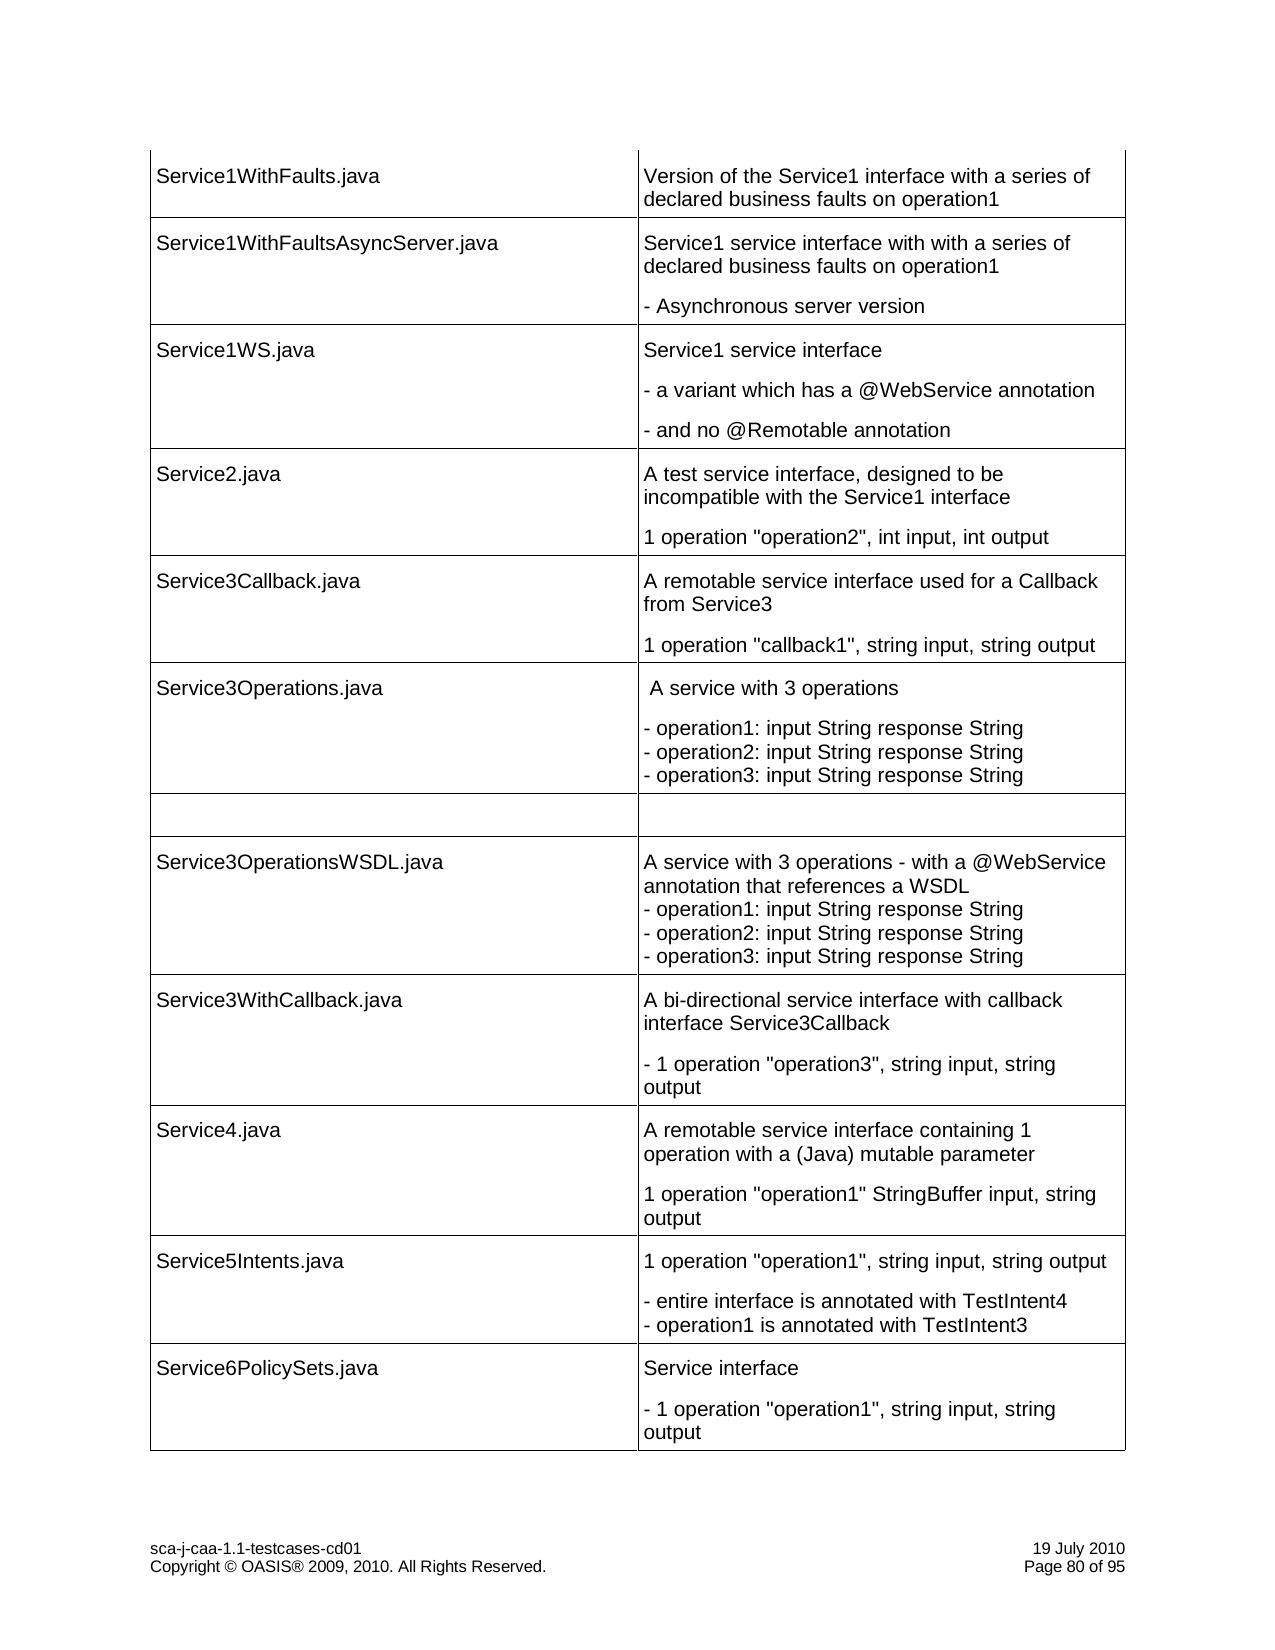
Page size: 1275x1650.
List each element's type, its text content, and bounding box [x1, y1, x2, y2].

table_cell Service1WithFaultsAsyncServer.java [151, 218, 637, 324]
table_cell Service3WithCallback.java [151, 975, 637, 1105]
table_cell Version of the Service1 interface with a series of declared business faults on operation1 [639, 150, 1125, 217]
table_cell [639, 794, 1125, 836]
table_cell Service1WS.java [151, 325, 637, 448]
table_cell Service6PolicySets.java [151, 1344, 637, 1450]
table_cell A service with 3 operations - with a @WebService annotation that references a WSDL - operation1: input String response String - operation2: input String response String - operation3: input String response String [639, 837, 1125, 974]
table_cell Service interface - 1 operation "operation1", string input, string output [639, 1344, 1125, 1450]
table_cell Service3OperationsWSDL.java [151, 837, 637, 974]
table_cell Service3Callback.java [151, 556, 637, 662]
table_cell [151, 794, 637, 836]
table_cell Service5Intents.java [151, 1236, 637, 1343]
table_cell A remotable service interface containing 1 operation with a (Java) mutable parameter 1 operation "operation1" StringBuffer input, string output [639, 1106, 1125, 1235]
table_cell A bi-directional service interface with callback interface Service3Callback - 1 operation "operation3", string input, string output [639, 975, 1125, 1105]
table_cell A test service interface, designed to be incompatible with the Service1 interface 1 operation "operation2", int input, int output [639, 449, 1125, 555]
table_cell Service1 service interface - a variant which has a @WebService annotation - and no @Remotable annotation [639, 325, 1125, 448]
table_cell Service1WithFaults.java [151, 150, 637, 217]
table_cell Service1 service interface with with a series of declared business faults on operation1 - Asynchronous server version [639, 218, 1125, 324]
table_cell A remotable service interface used for a Callback from Service3 1 operation "callback1", string input, string output [639, 556, 1125, 662]
table_cell Service2.java [151, 449, 637, 555]
table_cell A service with 3 operations - operation1: input String response String - operation2: input String response String - operation3: input String response String [639, 663, 1125, 793]
table_cell 1 operation "operation1", string input, string output - entire interface is annotated with TestIntent4 - operation1 is annotated with TestIntent3 [639, 1236, 1125, 1343]
table_cell Service4.java [151, 1106, 637, 1235]
table_cell Service3Operations.java [151, 663, 637, 793]
